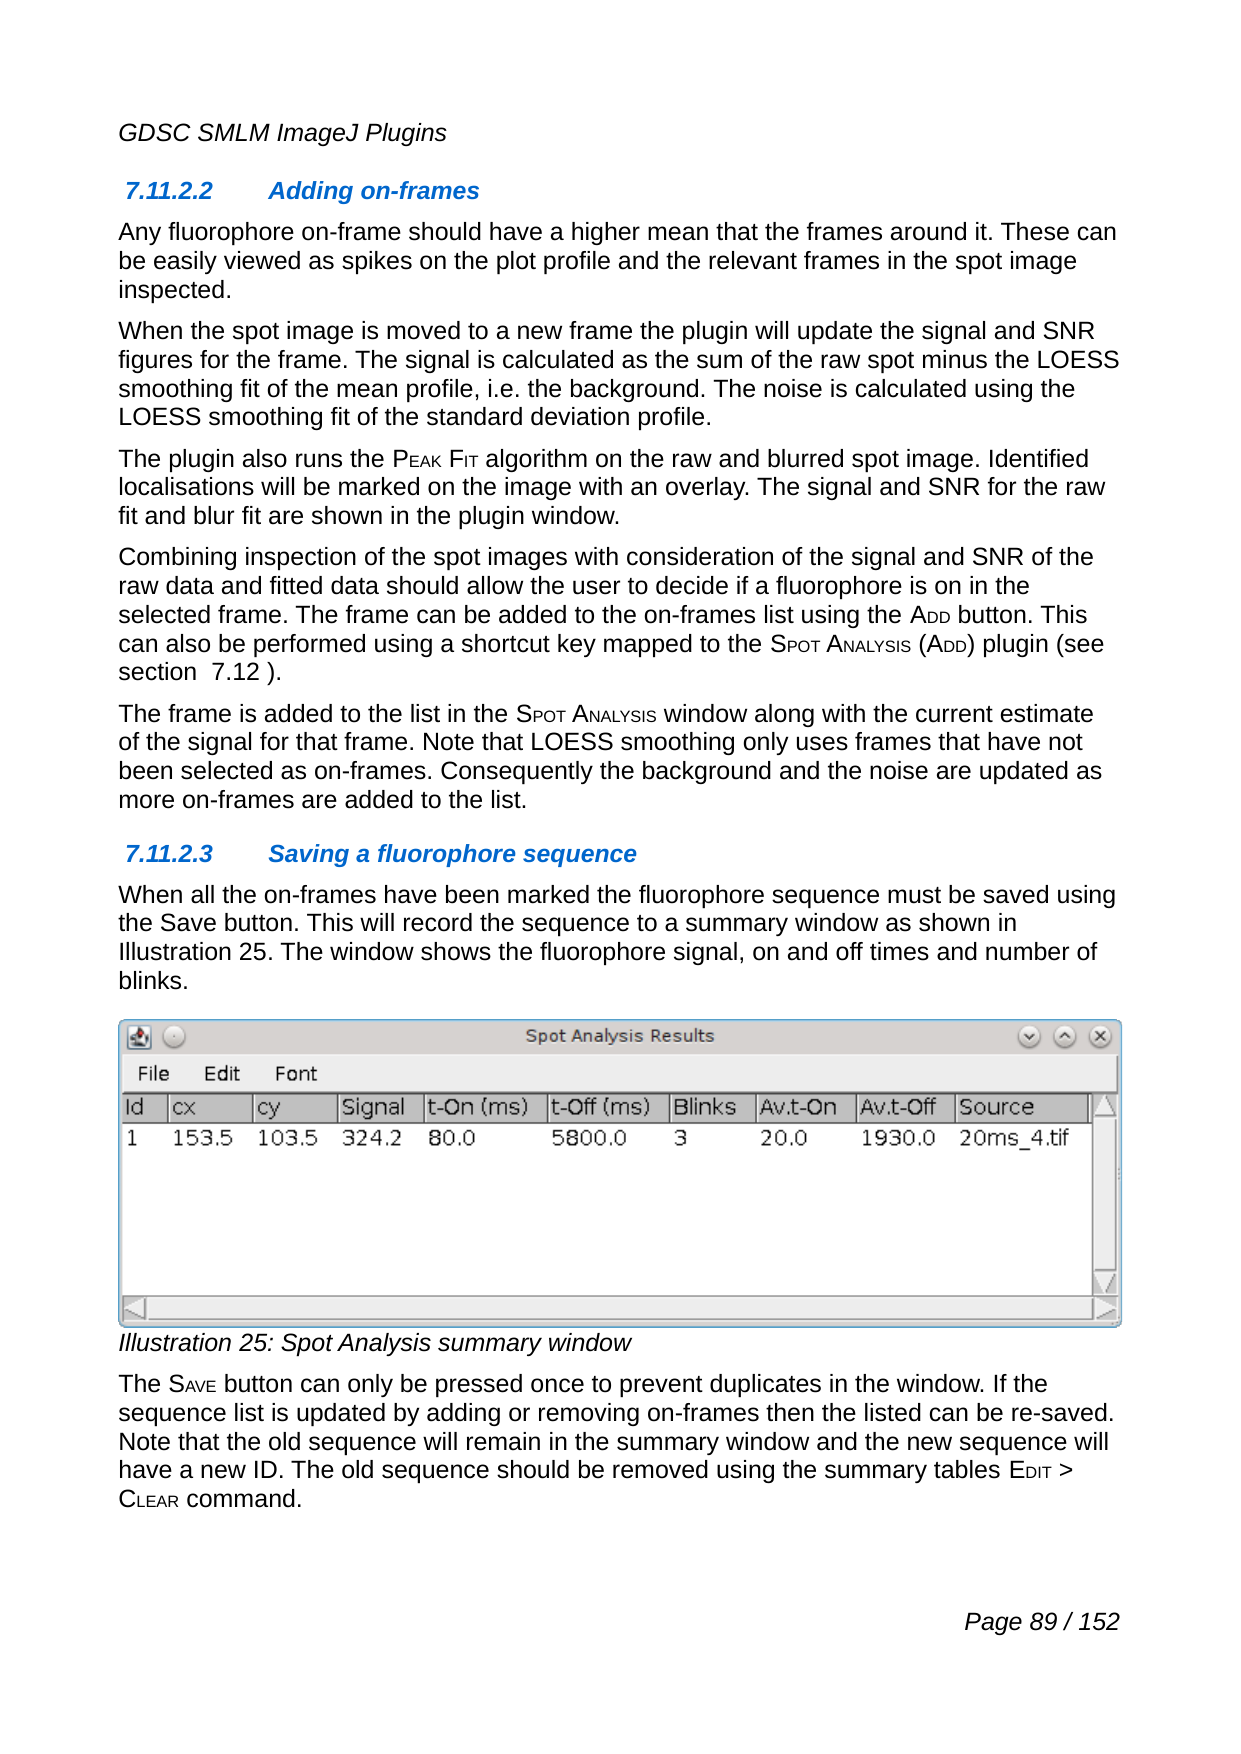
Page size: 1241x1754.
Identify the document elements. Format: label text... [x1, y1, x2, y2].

text When the spot image is moved to a new frame the plugin will update the signal and SNR figures for the frame. The signal is calculated as the sum of the raw spot minus the LOESS smoothing fit of the mean profile, i.e. the background. The noise is calculated using the LOESS smoothing fit of the standard deviation profile. [118, 316, 1122, 431]
subtitle Saving a fluorophore sequence [118, 839, 1122, 867]
text The plugin also runs the Peak Fit algorithm on the raw and blurred spot image. Identified localisations will be marked on the image with an overlay. The signal and SNR for the raw fit and blur fit are shown in the plugin window. [118, 444, 1122, 530]
text Illustration 25: Spot Analysis summary window [118, 1328, 1122, 1357]
subtitle Adding on-frames [118, 176, 1122, 205]
text When all the on-frames have been marked the fluorophore sequence must be saved using the Save button. This will record the sequence to a summary window as shown in Illustration 25. The window shows the fluorophore signal, on and off times and number of blinks. [118, 880, 1122, 995]
text The frame is added to the list in the Spot Analysis window along with the current estimate of the signal for that frame. Note that LOESS smoothing only uses frames that have not been selected as on-frames. Consequently the background and the noise are updated as more on-frames are added to the list. [118, 699, 1122, 814]
text Any fluorophore on-frame should have a higher mean that the frames around it. These can be easily viewed as spikes on the plot profile and the relevant frames in the spot image inspected. [118, 217, 1122, 304]
picture [118, 1019, 1123, 1328]
text Combining inspection of the spot images with consideration of the signal and SNR of the raw data and fitted data should allow the user to decide if a fluorophore is on in the selected frame. The frame can be added to the on-frames list using the Add button. This can also be performed using a shortcut key mapped to the Spot Analysis (Add) plugin (see section 7.12). [118, 542, 1122, 686]
text The Save button can only be pressed once to prevent duplicates in the window. If the sequence list is updated by adding or removing on-frames then the listed can be re-saved. Note that the old sequence will remain in the summary window and the new sequence will have a new ID. The old sequence should be removed using the summary tables Edit > Clear command. [118, 1369, 1122, 1513]
